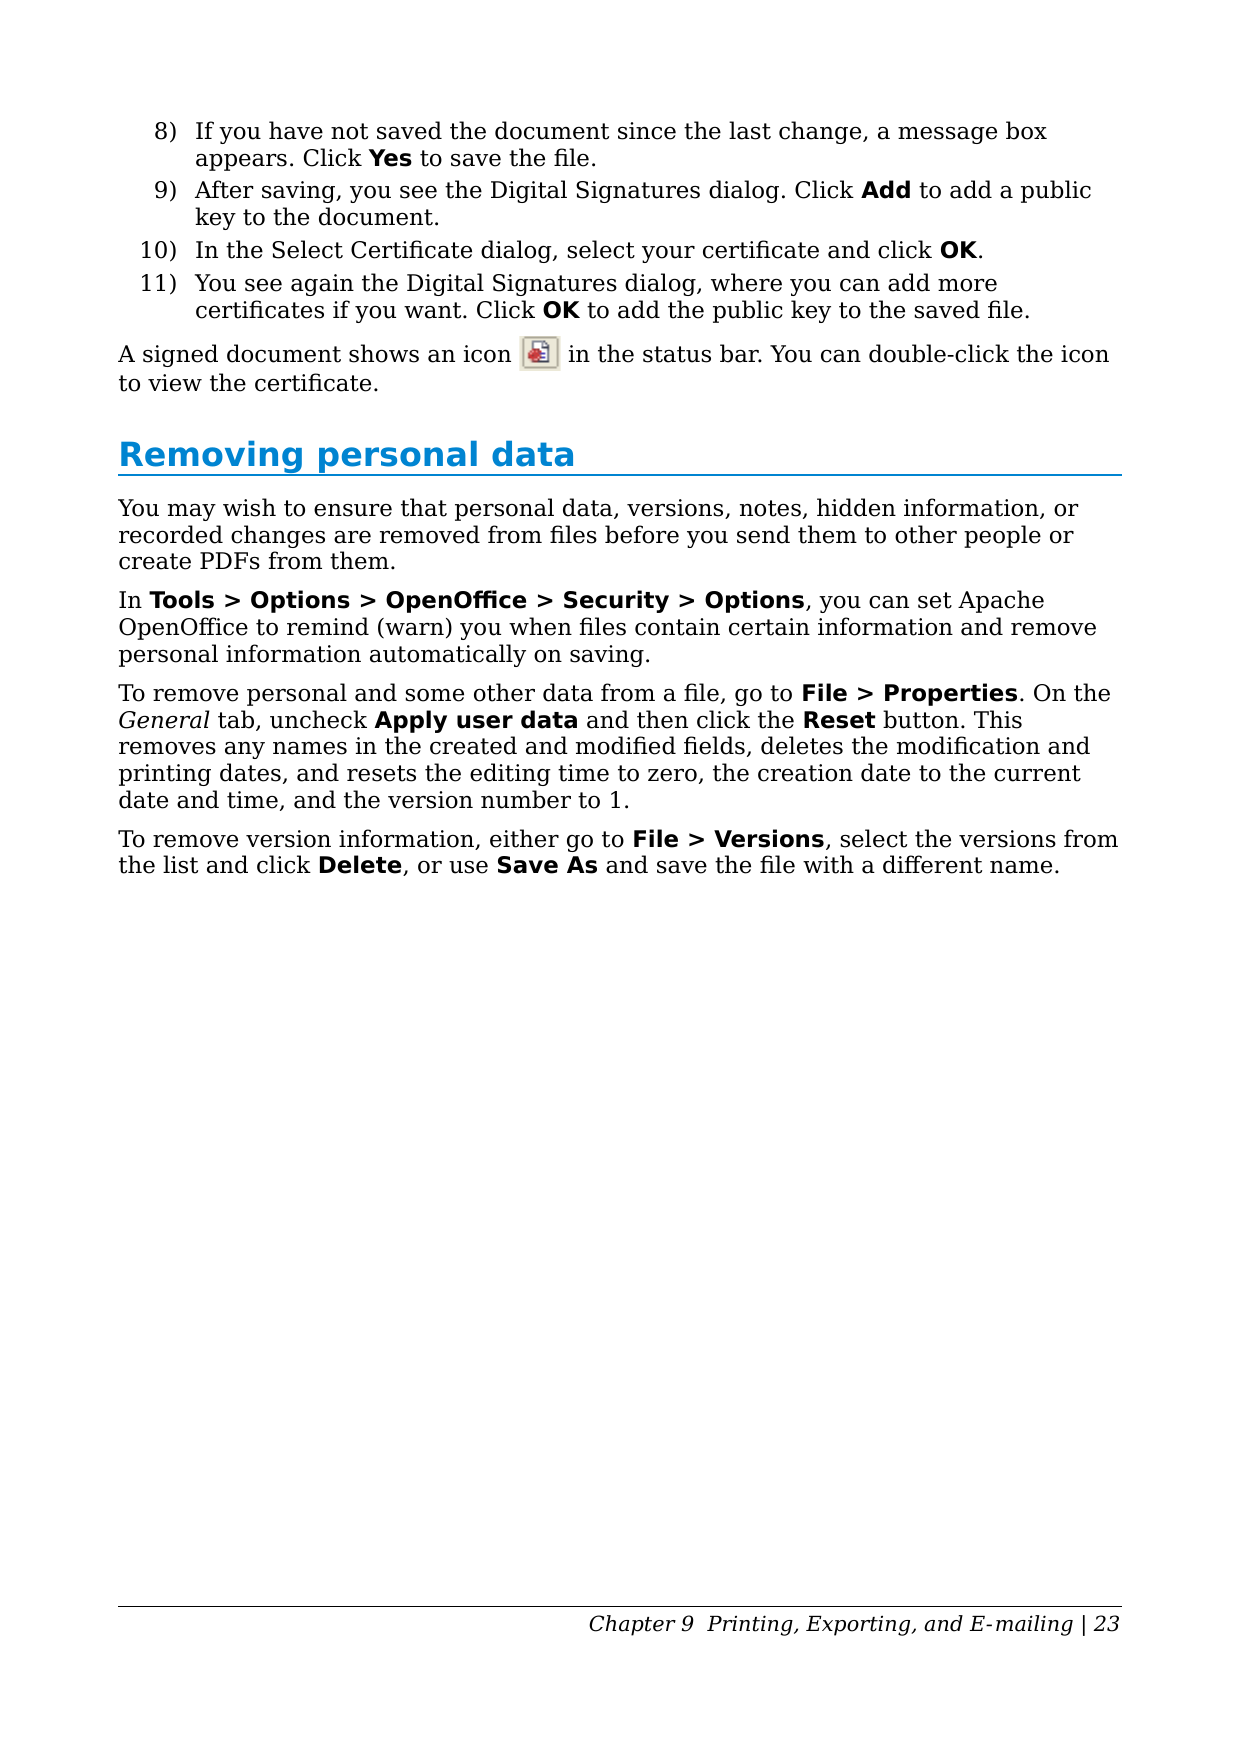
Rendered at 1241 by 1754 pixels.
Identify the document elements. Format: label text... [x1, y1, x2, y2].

list In the Select Certificate dialog, select your certificate and click OK. [177, 237, 1122, 264]
text In Tools > Options > OpenOffice > Security > Options, you can set Apache OpenOffice to remind (warn) you when files contain certain information and remove personal information automatically on saving. [118, 588, 1122, 668]
picture [519, 336, 561, 371]
text To remove personal and some other data from a file, go to File > Properties. On the General tab, uncheck Apply user data and then click the Reset button. This removes any names in the created and modified fields, deletes the modification and printing dates, and resets the editing time to zero, the creation date to the current date and time, and the version number to 1. [118, 680, 1122, 813]
subtitle Removing personal data [118, 435, 1122, 474]
list You see again the Digital Signatures dialog, where you can add more certificates if you want. Click OK to add the public key to the saved file. [177, 270, 1122, 323]
text To remove version information, either go to File > Versions, select the versions from the list and click Delete, or use Save As and save the file with a different name. [118, 826, 1122, 879]
list After saving, you see the Digital Signatures dialog. Click Add to add a public key to the document. [177, 178, 1122, 231]
text A signed document shows an icon in the status bar. You can double-click the icon to view the certificate. [118, 336, 1122, 397]
list If you have not saved the document since the last change, a message box appears. Click Yes to save the file. [177, 118, 1122, 171]
text You may wish to ensure that personal data, versions, notes, hidden information, or recorded changes are removed from files before you send them to other people or create PDFs from them. [118, 495, 1122, 575]
